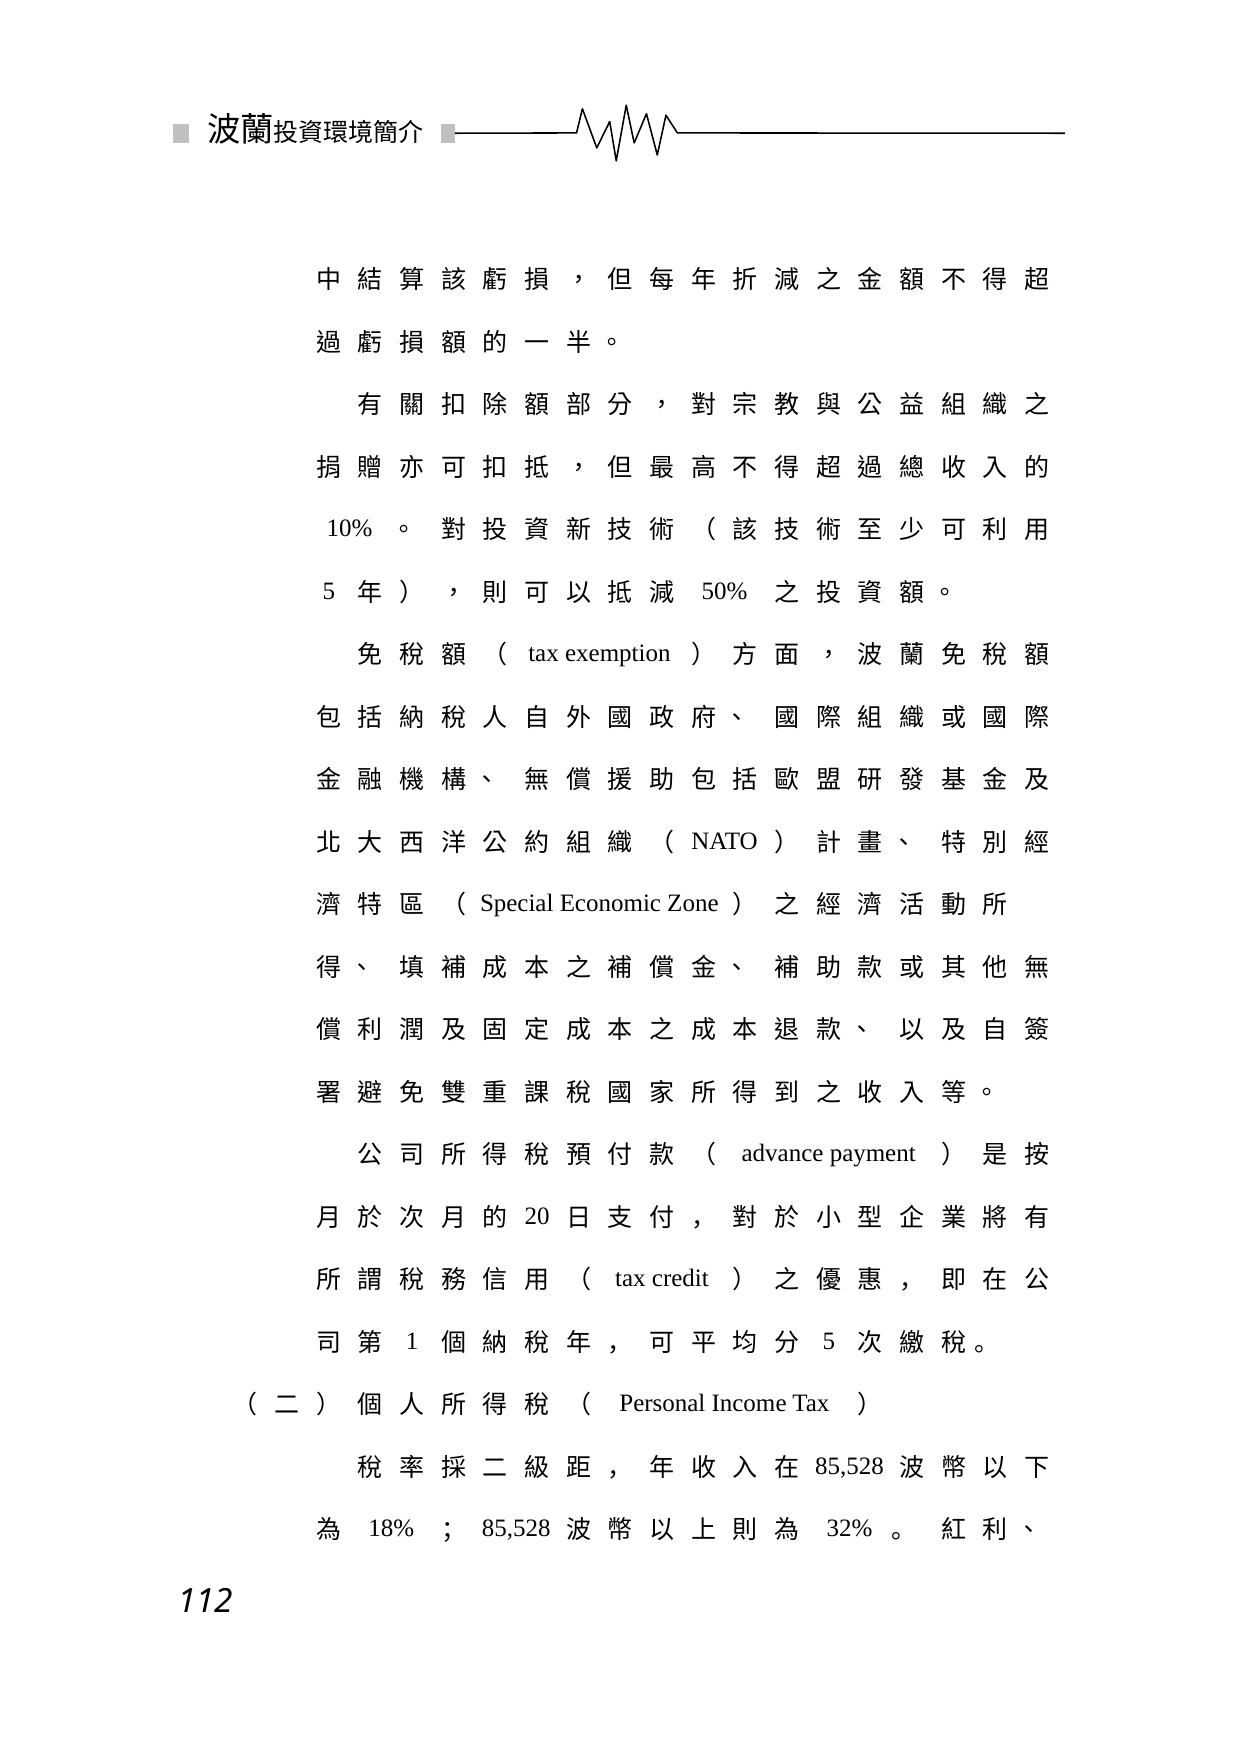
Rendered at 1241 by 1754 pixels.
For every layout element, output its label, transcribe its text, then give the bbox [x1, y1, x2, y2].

text 中結算該虧損，但每年折減之金額不得超過虧損額的一半。 [281, 236, 1058, 361]
text （二）個人所得稅（Personal Income Tax） [207, 1361, 1058, 1424]
text 稅率採二級距，年收入在85,528波幣以下為18%；85,528波幣以上則為32%。紅利、 [281, 1424, 1058, 1549]
text 免稅額（tax exemption）方面，波蘭免稅額包括納稅人自外國政府、國際組織或國際金融機構、無償援助包括歐盟研發基金及北大西洋公約組織（NATO）計畫、特別經濟特區（Special Economic Zone）之經濟活動所得、填補成本之補償金、補助款或其他無償利潤及固定成本之成本退款、以及自簽署避免雙重課稅國家所得到之收入等。 [281, 611, 1058, 1111]
text 有關扣除額部分，對宗教與公益組織之捐贈亦可扣抵，但最高不得超過總收入的10%。對投資新技術（該技術至少可利用5年），則可以抵減50%之投資額。 [281, 361, 1058, 611]
text 公司所得稅預付款（advance payment）是按月於次月的20日支付，對於小型企業將有所謂稅務信用（tax credit）之優惠，即在公司第1個納稅年，可平均分5次繳稅。 [281, 1111, 1058, 1361]
